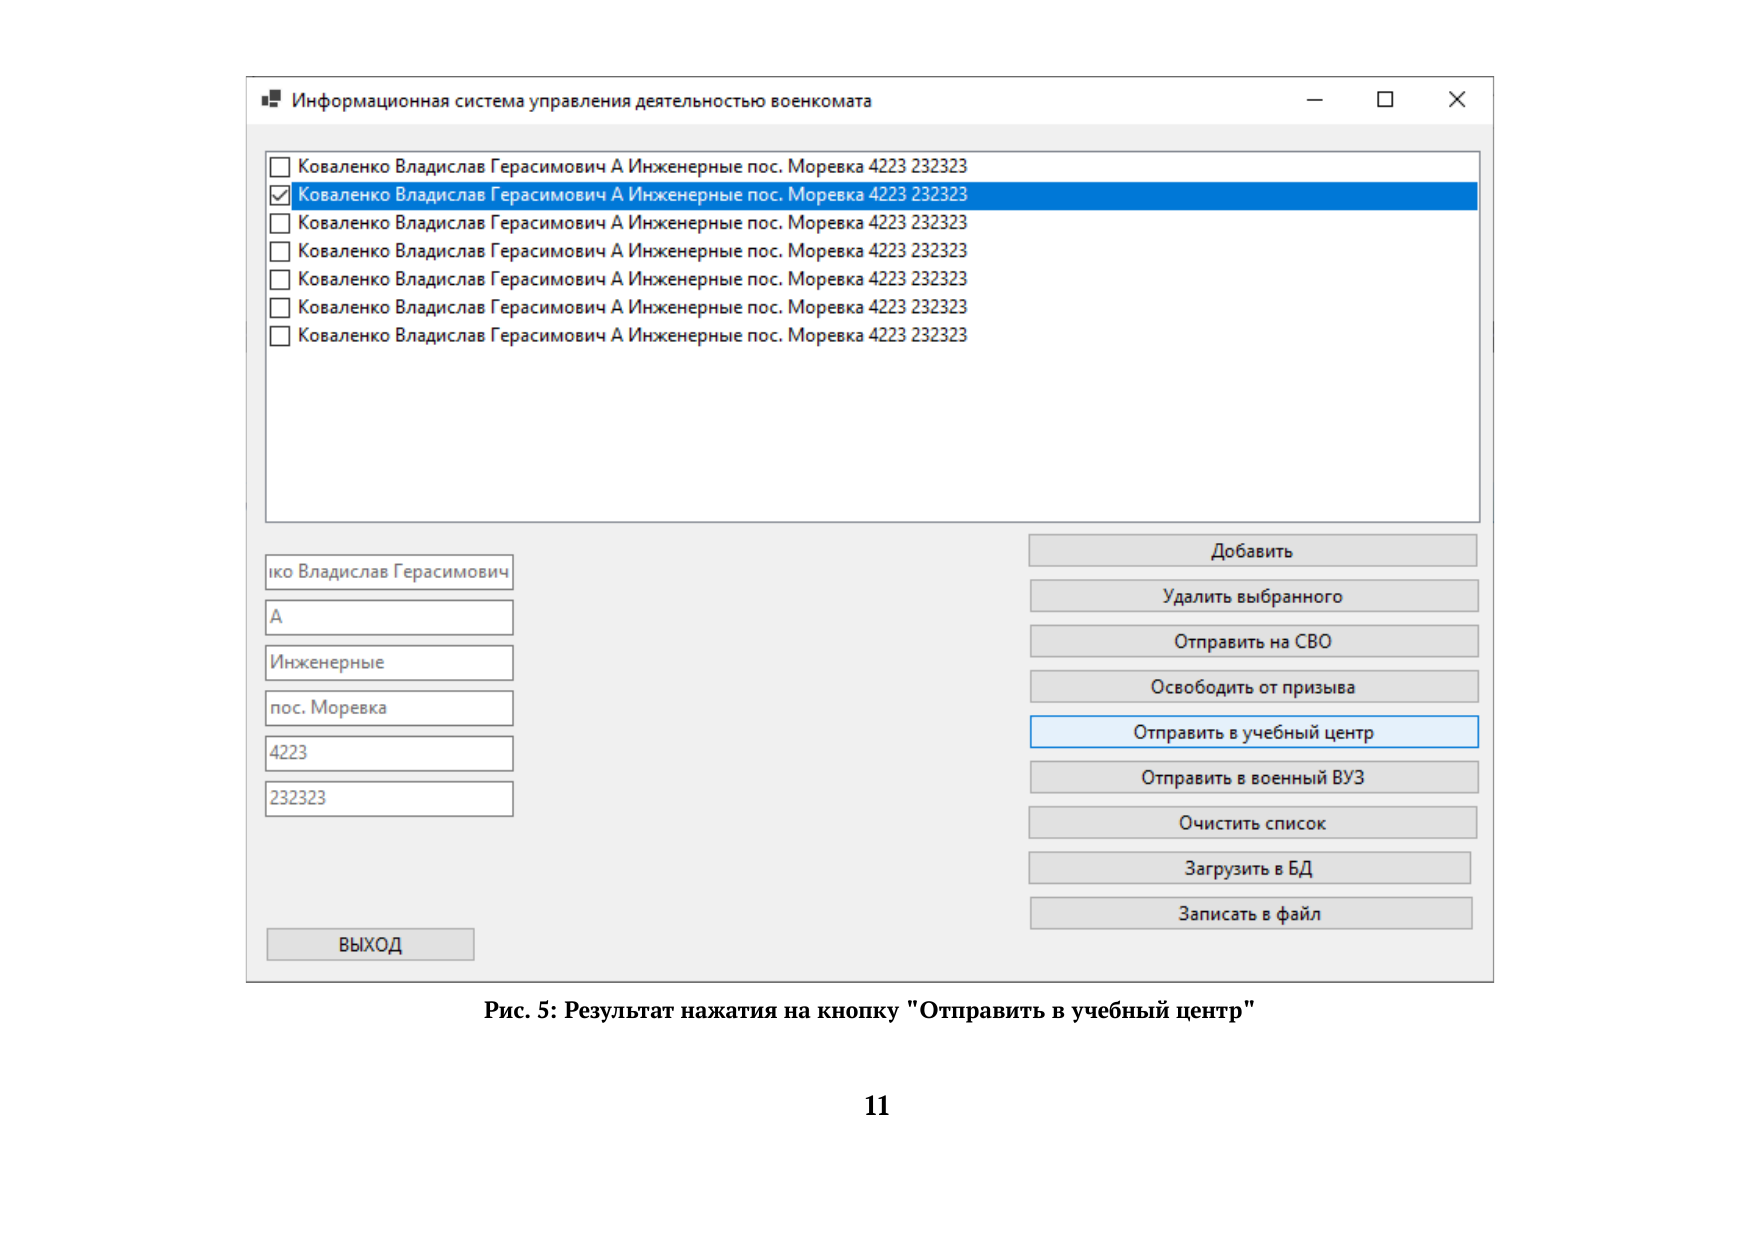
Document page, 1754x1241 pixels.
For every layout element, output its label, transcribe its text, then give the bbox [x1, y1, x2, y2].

picture [245, 76, 1495, 983]
text Рис. 5: Результат нажатия на кнопку "Отправить в учебный центр" [246, 983, 1494, 1024]
